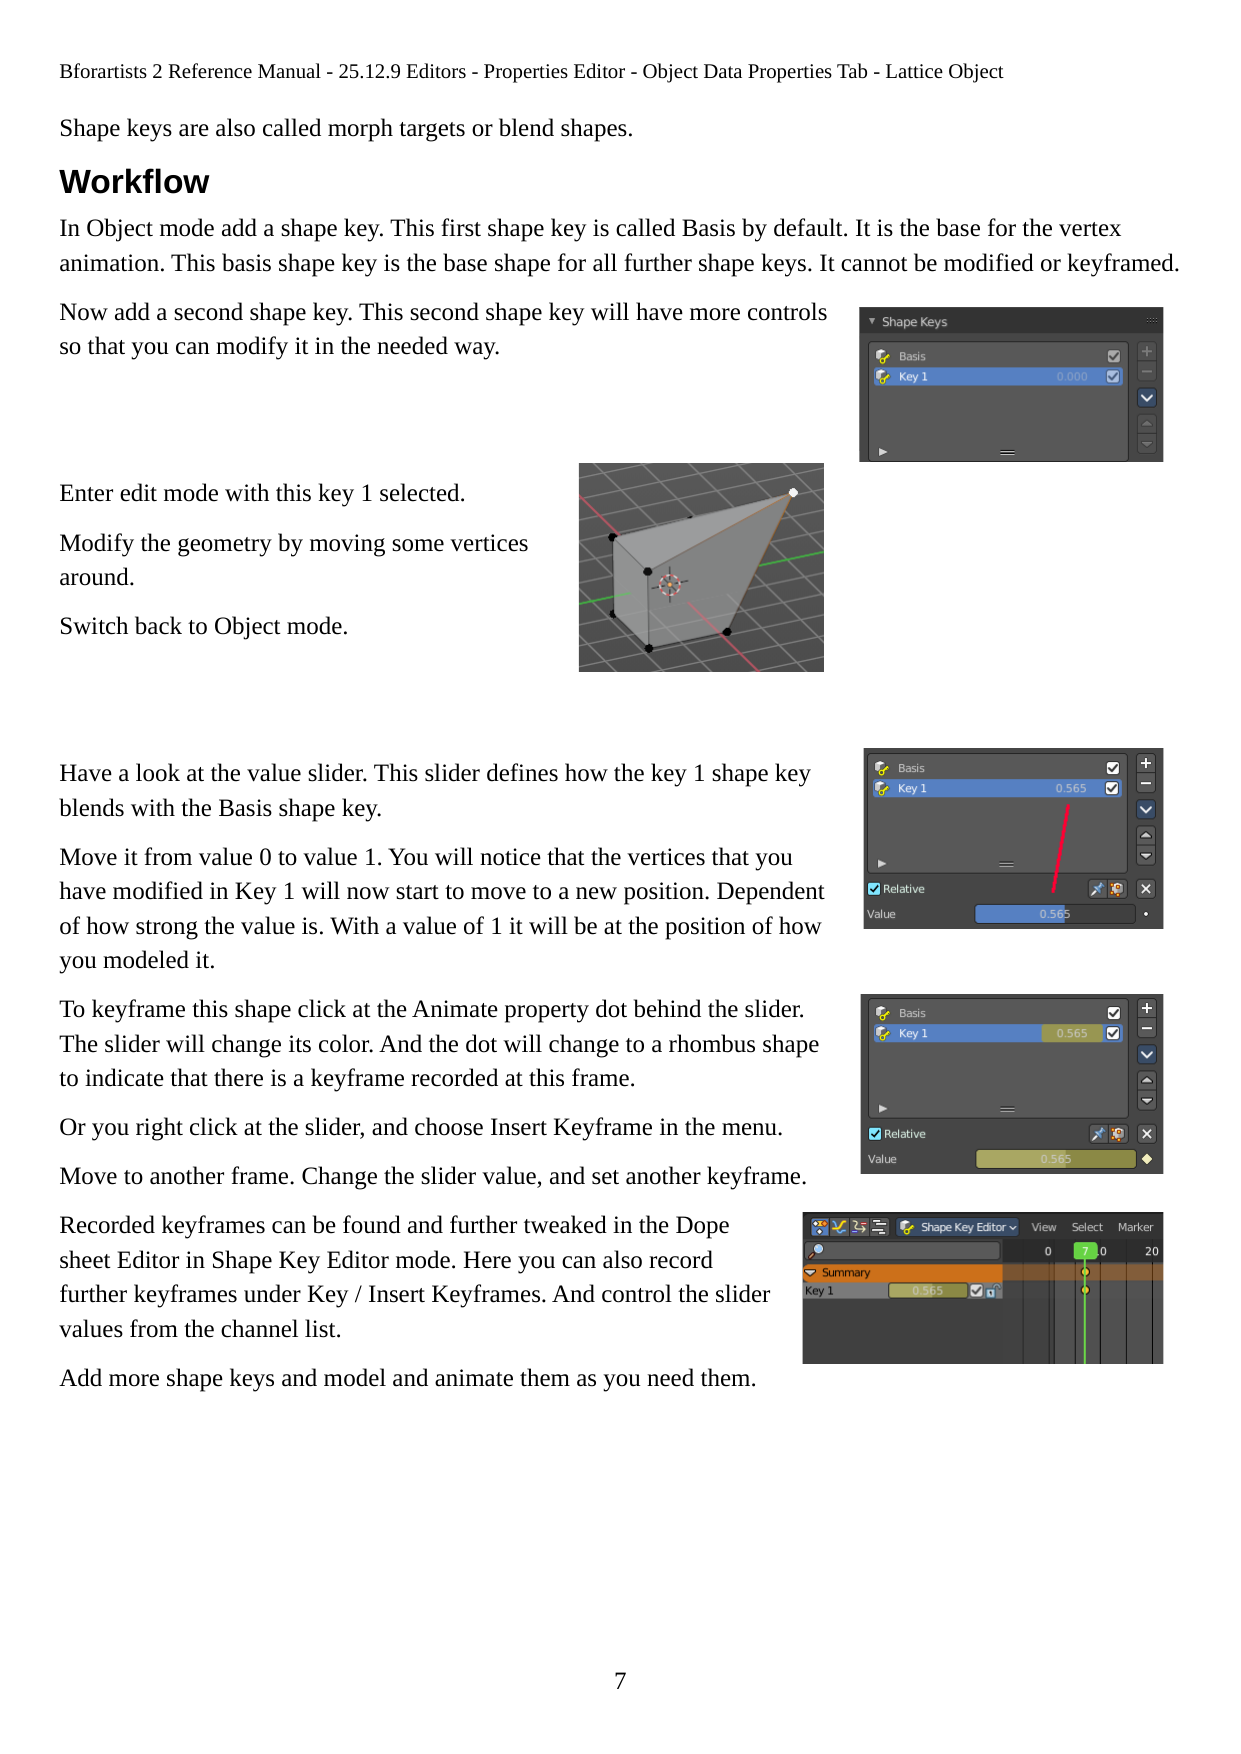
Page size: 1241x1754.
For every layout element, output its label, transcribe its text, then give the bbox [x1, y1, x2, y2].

text Enter edit mode with this key 1 selected. [59, 478, 578, 507]
text Or you right click at the slider, and choose Insert Keyframe in the menu. [59, 1112, 860, 1141]
text [824, 478, 1181, 507]
text Shape keys are also called morph targets or blend shapes. [59, 113, 1181, 141]
picture [859, 307, 1164, 462]
picture [802, 1212, 1164, 1364]
text Add more shape keys and model and animate them as you need them. [59, 1363, 1181, 1392]
text Move it from value 0 to value 1. You will notice that the vertices that you have modified in Key 1 will now start to move to a new position. Dependent of how strong the value is. With a value of 1 it will be at the position of how you modeled it. [59, 842, 1181, 974]
text Switch back to Object mode. [59, 611, 578, 640]
picture [860, 994, 1164, 1174]
picture [863, 748, 1164, 929]
picture [578, 463, 824, 672]
text Now add a second shape key. This second shape key will have more controls so that you can modify it in the needed way. [59, 297, 1181, 360]
text Recorded keyframes can be found and further tweaked in the Dope sheet Editor in Shape Key Editor mode. Here you can also record further keyframes under Key / Insert Keyframes. And control the slider values from the channel list. [59, 1211, 1181, 1343]
text Move to another frame. Change the slider value, and set another keyframe. [59, 1161, 1181, 1190]
text To keyframe this shape click at the Animate property dot behind the slider. The slider will change its color. And the dot will change to a rhombus shape to indicate that there is a keyframe recorded at this frame. [59, 994, 860, 1092]
text [824, 528, 1181, 591]
text [824, 611, 1181, 640]
text Modify the geometry by moving some vertices around. [59, 528, 578, 591]
subtitle Workflow [59, 162, 1181, 201]
text In Object mode add a shape key. This first shape key is called Basis by default. It is the base for the vertex animation. This basis shape key is the base shape for all further shape keys. It cannot be modified or keyframed. [59, 213, 1181, 277]
text Have a look at the value slider. This slider defines how the key 1 shape key blends with the Basis shape key. [59, 758, 863, 822]
